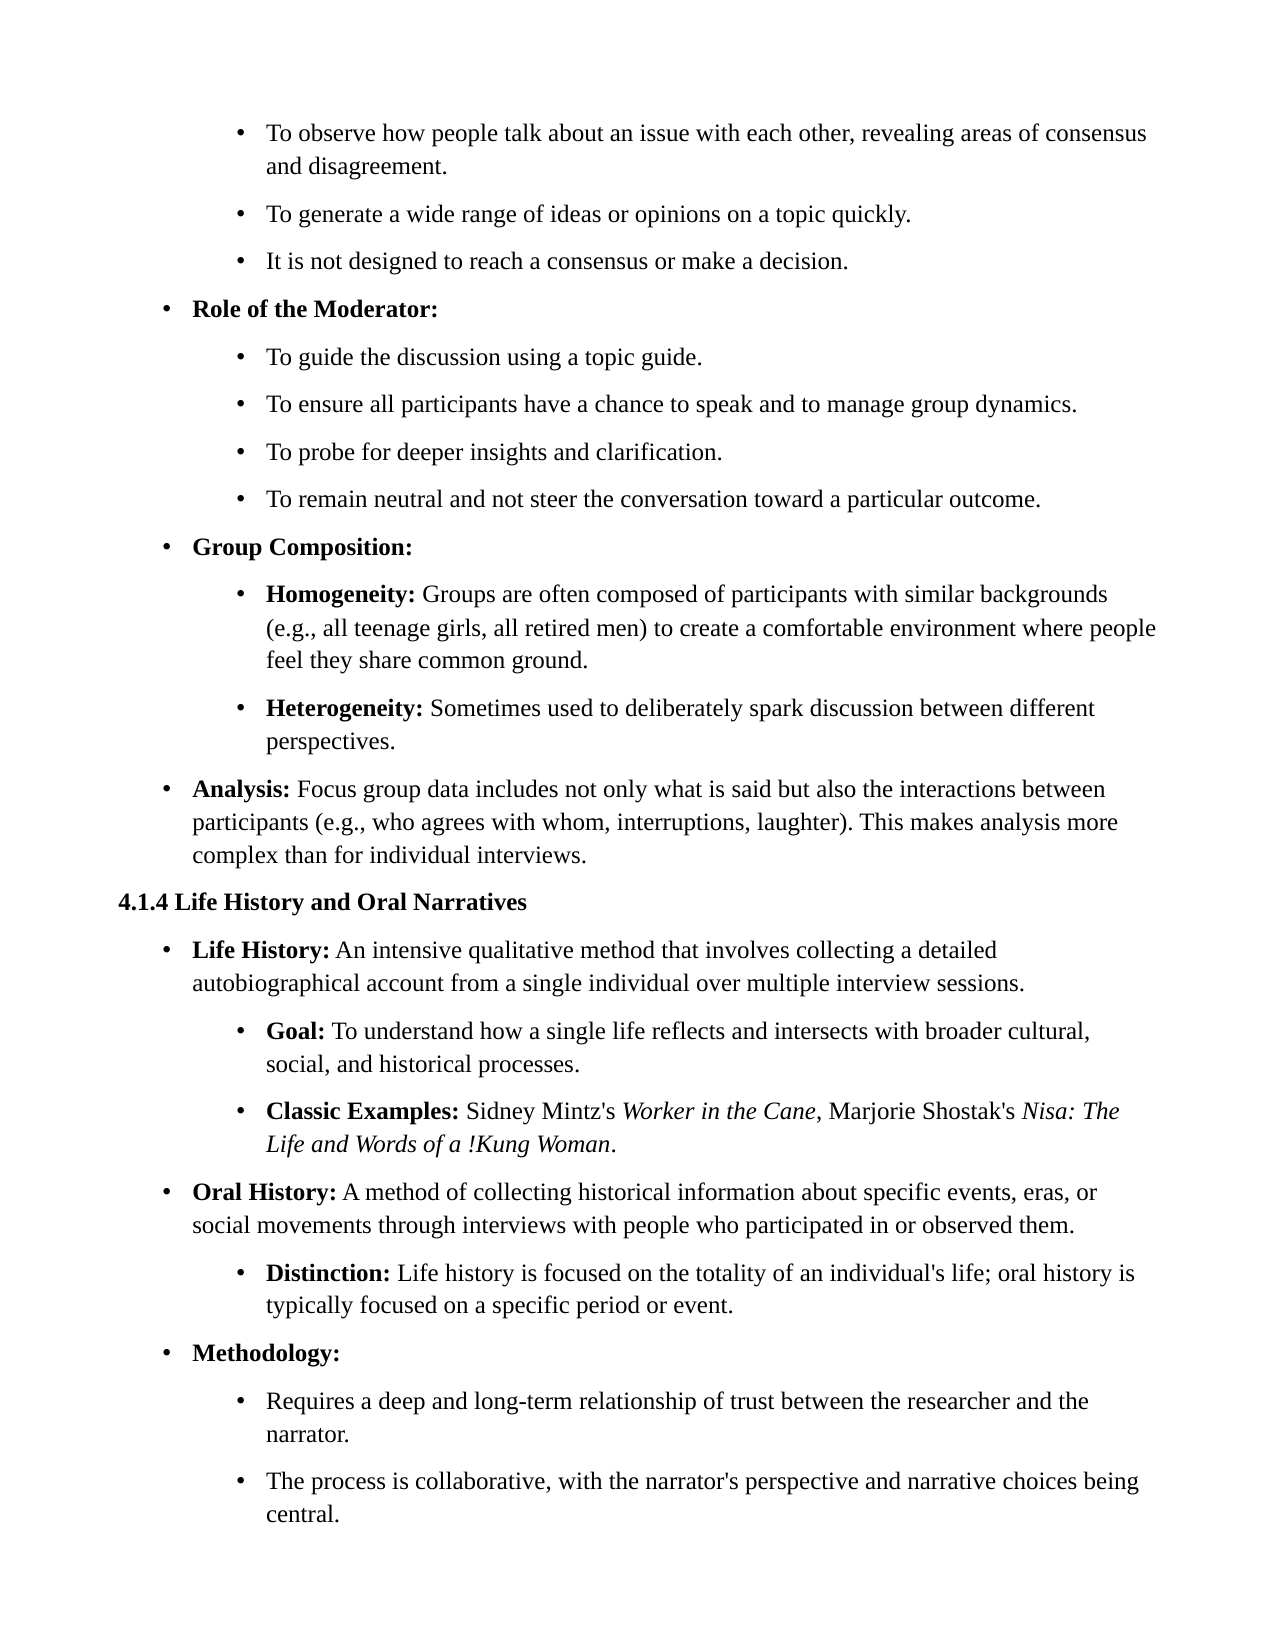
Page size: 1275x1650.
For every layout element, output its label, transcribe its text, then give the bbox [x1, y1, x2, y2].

list Group Composition: [162, 532, 1157, 561]
list Analysis: Focus group data includes not only what is said but also the interactions between participants (e.g., who agrees with whom, interruptions, laughter). This makes analysis more complex than for individual interviews. [162, 774, 1157, 869]
list Heterogeneity: Sometimes used to deliberately spark discussion between different perspectives. [236, 693, 1157, 755]
list It is not designed to reach a consensus or make a decision. [236, 246, 1157, 275]
list Methodology: [162, 1338, 1157, 1367]
list To guide the discussion using a topic guide. [236, 342, 1157, 370]
list Homogeneity: Groups are often composed of participants with similar backgrounds (e.g., all teenage girls, all retired men) to create a comfortable environment where people feel they share common ground. [236, 579, 1157, 674]
list Classic Examples: Sidney Mintz's Worker in the Cane, Marjorie Shostak's Nisa: The Life and Words of a !Kung Woman. [236, 1096, 1157, 1158]
list The process is collaborative, with the narrator's perspective and narrative choices being central. [236, 1466, 1157, 1528]
list To observe how people talk about an issue with each other, revealing areas of consensus and disagreement. [236, 118, 1157, 180]
list Goal: To understand how a single life reflects and intersects with broader cultural, social, and historical processes. [236, 1016, 1157, 1077]
list To remain neutral and not steer the conversation toward a particular outcome. [236, 484, 1157, 513]
list To generate a wide range of ideas or opinions on a topic quickly. [236, 199, 1157, 227]
list Role of the Moderator: [162, 294, 1157, 323]
list Life History: An intensive qualitative method that involves collecting a detailed autobiographical account from a single individual over multiple interview sessions. [162, 935, 1157, 997]
list To ensure all participants have a chance to speak and to manage group dynamics. [236, 389, 1157, 418]
text 4.1.4 Life History and Oral Narratives [118, 887, 1157, 916]
list Requires a deep and long-term relationship of trust between the researcher and the narrator. [236, 1386, 1157, 1448]
list To probe for deeper insights and clarification. [236, 437, 1157, 466]
list Oral History: A method of collecting historical information about specific events, eras, or social movements through interviews with people who participated in or observed them. [162, 1177, 1157, 1239]
list Distinction: Life history is focused on the totality of an individual's life; oral history is typically focused on a specific period or event. [236, 1258, 1157, 1319]
